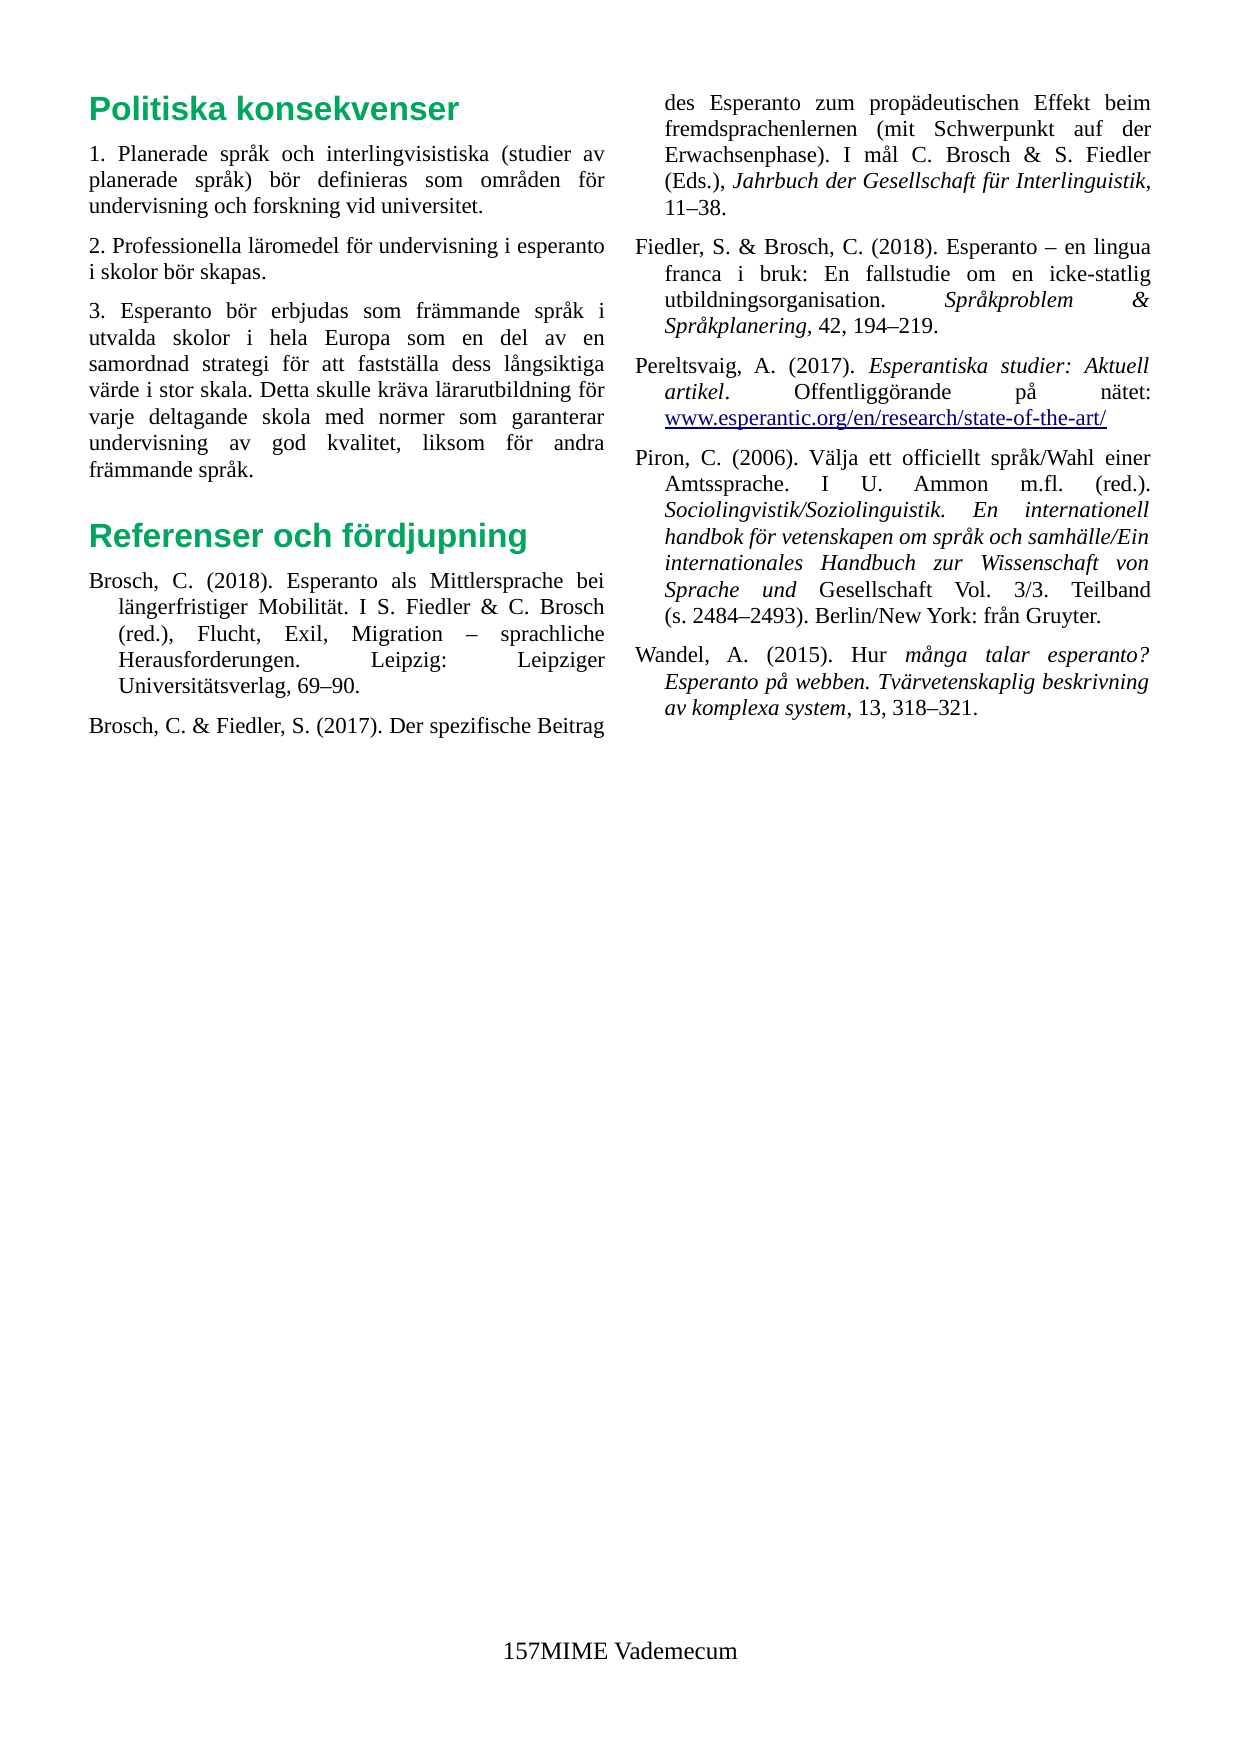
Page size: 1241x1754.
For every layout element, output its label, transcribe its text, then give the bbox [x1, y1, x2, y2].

text Brosch, C. (2018). Esperanto als Mittlersprache bei längerfristiger Mobilität. I S. Fiedler & C. Brosch (red.), Flucht, Exil, Migration – sprachliche Herausforderungen. Leipzig: Leipziger Universitätsverlag, 69–90. [88, 567, 605, 699]
text 1. Planerade språk och interlingvisistiska (studier av planerade språk) bör definieras som områden för undervisning och forskning vid universitet. [88, 140, 605, 219]
text Fiedler, S. & Brosch, C. (2018). Esperanto – en lingua franca i bruk: En fallstudie om en icke-statlig utbildningsorganisation. Språkproblem & Språkplanering, 42, 194–219. [635, 233, 1152, 339]
text des Esperanto zum propädeutischen Effekt beim fremdsprachenlernen (mit Schwerpunkt auf der Erwachsenphase). I mål C. Brosch & S. Fiedler (Eds.), Jahrbuch der Gesellschaft für Interlinguistik, 11–38. [635, 88, 1152, 220]
text 3. Esperanto bör erbjudas som främmande språk i utvalda skolor i hela Europa som en del av en samordnad strategi för att fastställa dess långsiktiga värde i stor skala. Detta skulle kräva lärarutbildning för varje deltagande skola med normer som garanterar undervisning av god kvalitet, liksom för andra främmande språk. [88, 297, 605, 482]
subtitle Referenser och fördjupning [88, 516, 605, 554]
text Pereltsvaig, A. (2017). Esperantiska studier: Aktuell artikel. Offentliggörande på nätet: www.esperantic.org/en/research/state-of-the-art/ [635, 352, 1152, 431]
text Wandel, A. (2015). Hur många talar esperanto? Esperanto på webben. Tvärvetenskaplig beskrivning av komplexa system, 13, 318–321. [635, 641, 1152, 720]
text Brosch, C. & Fiedler, S. (2017). Der spezifische Beitrag [88, 712, 605, 738]
subtitle Politiska konsekvenser [88, 88, 605, 127]
text 2. Professionella läromedel för undervisning i esperanto i skolor bör skapas. [88, 232, 605, 284]
text Piron, C. (2006). Välja ett officiellt språk/Wahl einer Amtssprache. I U. Ammon m.fl. (red.). Sociolingvistik/Soziolinguistik. En internationell handbok för vetenskapen om språk och samhälle/Ein internationales Handbuch zur Wissenschaft von Sprache und Gesellschaft Vol. 3/3. Teilband (s. 2484–2493). Berlin/New York: från Gruyter. [635, 444, 1152, 628]
